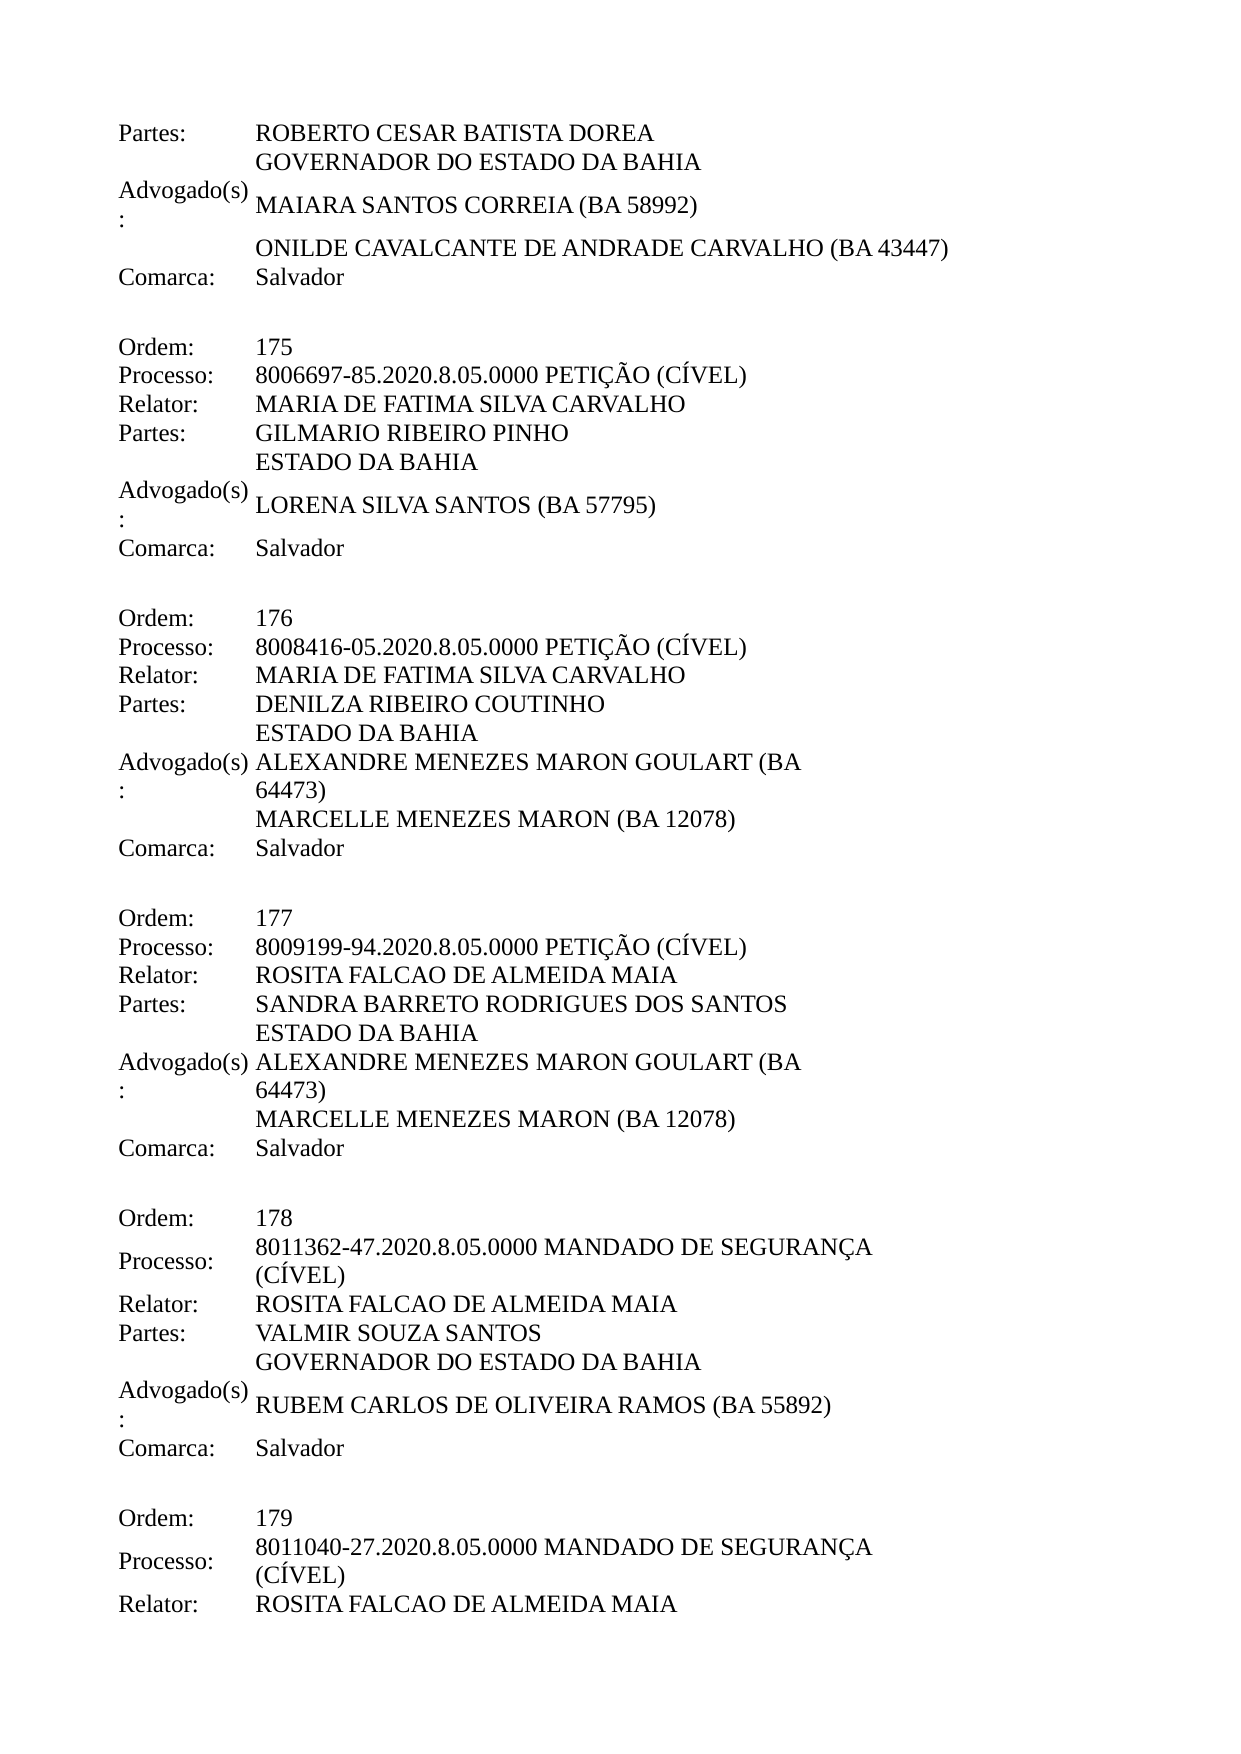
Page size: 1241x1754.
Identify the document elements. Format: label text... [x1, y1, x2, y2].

table_cell MARCELLE MENEZES MARON (BA 12078) [255, 804, 876, 833]
table_cell ROSITA FALCAO DE ALMEIDA MAIA [255, 1289, 968, 1318]
table_cell Advogado(s): [118, 476, 255, 533]
table_cell SANDRA BARRETO RODRIGUES DOS SANTOS [255, 989, 876, 1018]
table_cell ESTADO DA BAHIA [255, 447, 748, 476]
table_header Ordem: [118, 1203, 255, 1232]
table_cell Comarca: [118, 262, 255, 291]
table_cell Processo: [118, 361, 255, 389]
table_cell Relator: [118, 661, 255, 689]
table_cell GILMARIO RIBEIRO PINHO [255, 418, 748, 447]
table_cell [118, 1018, 255, 1047]
table_cell Salvador [255, 1433, 968, 1462]
table_cell 8006697-85.2020.8.05.0000 PETIÇÃO (CÍVEL) [255, 361, 748, 389]
table_cell Partes: [118, 1318, 255, 1347]
table_header Ordem: [118, 903, 255, 932]
table_cell GOVERNADOR DO ESTADO DA BAHIA [255, 1347, 968, 1376]
table_cell 8011362-47.2020.8.05.0000 MANDADO DE SEGURANÇA (CÍVEL) [255, 1232, 968, 1289]
table_cell Advogado(s): [118, 1047, 255, 1104]
table_cell Processo: [118, 1232, 255, 1289]
table_cell LORENA SILVA SANTOS (BA 57795) [255, 476, 748, 533]
table_cell Comarca: [118, 1133, 255, 1162]
table_cell ALEXANDRE MENEZES MARON GOULART (BA 64473) [255, 747, 876, 804]
table_cell Relator: [118, 1589, 255, 1618]
table_cell Comarca: [118, 833, 255, 862]
table_cell 8009199-94.2020.8.05.0000 PETIÇÃO (CÍVEL) [255, 932, 876, 961]
table_cell Relator: [118, 389, 255, 418]
table_cell 8011040-27.2020.8.05.0000 MANDADO DE SEGURANÇA (CÍVEL) [255, 1532, 968, 1589]
table_cell Relator: [118, 961, 255, 989]
table_cell Partes: [118, 118, 255, 147]
table_header 175 [255, 332, 748, 361]
table_cell Relator: [118, 1289, 255, 1318]
table_cell ONILDE CAVALCANTE DE ANDRADE CARVALHO (BA 43447) [255, 233, 968, 262]
table_cell Partes: [118, 989, 255, 1018]
table_cell Partes: [118, 689, 255, 718]
table_cell Salvador [255, 262, 968, 291]
table_cell Processo: [118, 932, 255, 961]
table_cell Advogado(s): [118, 747, 255, 804]
table_cell Processo: [118, 1532, 255, 1589]
table_cell DENILZA RIBEIRO COUTINHO [255, 689, 876, 718]
table_cell MARCELLE MENEZES MARON (BA 12078) [255, 1104, 876, 1133]
table_cell Processo: [118, 632, 255, 661]
table_cell GOVERNADOR DO ESTADO DA BAHIA [255, 147, 968, 176]
table_cell Salvador [255, 1133, 876, 1162]
table_cell [118, 233, 255, 262]
table_cell ROSITA FALCAO DE ALMEIDA MAIA [255, 1589, 968, 1618]
table_cell Advogado(s): [118, 1376, 255, 1433]
table_cell ROSITA FALCAO DE ALMEIDA MAIA [255, 961, 876, 989]
table_cell [118, 147, 255, 176]
table_cell [118, 718, 255, 747]
table_cell ESTADO DA BAHIA [255, 718, 876, 747]
table_cell RUBEM CARLOS DE OLIVEIRA RAMOS (BA 55892) [255, 1376, 968, 1433]
table_header 178 [255, 1203, 968, 1232]
table_header Ordem: [118, 332, 255, 361]
table_cell MARIA DE FATIMA SILVA CARVALHO [255, 389, 748, 418]
table_header Ordem: [118, 603, 255, 632]
table_cell [118, 447, 255, 476]
table_cell ESTADO DA BAHIA [255, 1018, 876, 1047]
table_header 179 [255, 1503, 968, 1532]
table_cell Partes: [118, 418, 255, 447]
table_cell VALMIR SOUZA SANTOS [255, 1318, 968, 1347]
table_cell MARIA DE FATIMA SILVA CARVALHO [255, 661, 876, 689]
table_cell [118, 1347, 255, 1376]
table_header 176 [255, 603, 876, 632]
table_header Ordem: [118, 1503, 255, 1532]
table_cell [118, 804, 255, 833]
table_cell ALEXANDRE MENEZES MARON GOULART (BA 64473) [255, 1047, 876, 1104]
table_cell Comarca: [118, 1433, 255, 1462]
table_cell Salvador [255, 533, 748, 562]
table_cell ROBERTO CESAR BATISTA DOREA [255, 118, 968, 147]
table_cell Salvador [255, 833, 876, 862]
table_cell 8008416-05.2020.8.05.0000 PETIÇÃO (CÍVEL) [255, 632, 876, 661]
table_cell MAIARA SANTOS CORREIA (BA 58992) [255, 176, 968, 233]
table_cell Comarca: [118, 533, 255, 562]
table_header 177 [255, 903, 876, 932]
table_cell [118, 1104, 255, 1133]
table_cell Advogado(s): [118, 176, 255, 233]
